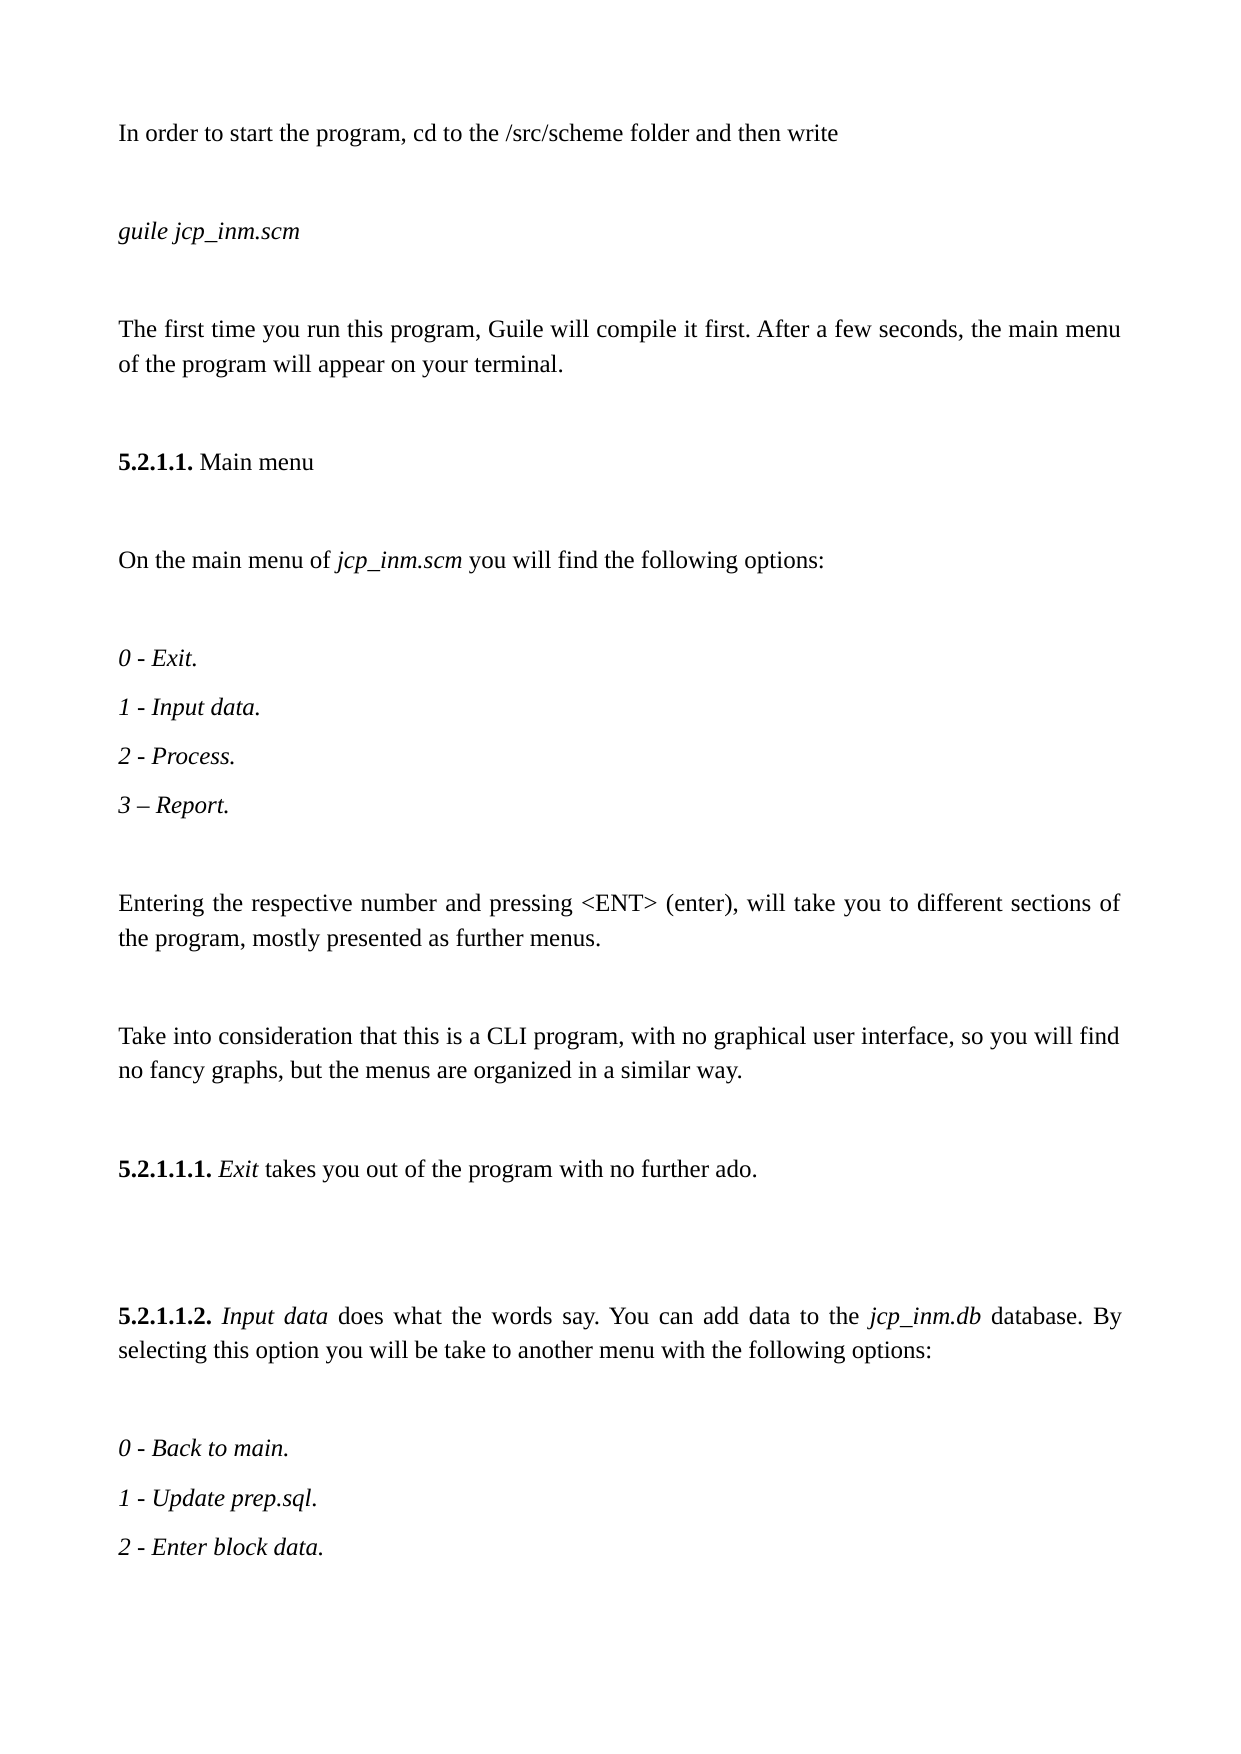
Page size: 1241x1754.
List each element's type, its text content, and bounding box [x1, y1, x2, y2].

text 0 - Back to main. [118, 1433, 1122, 1462]
text On the main menu of jcp_inm.scm you will find the following options: [118, 545, 1122, 574]
text 5.2.1.1.1. Exit takes you out of the program with no further ado. [118, 1154, 1122, 1182]
text 1 - Input data. [118, 692, 1122, 721]
text 1 - Update prep.sql. [118, 1483, 1122, 1511]
text In order to start the program, cd to the /src/scheme folder and then write [118, 118, 1122, 147]
text 5.2.1.1. Main menu [118, 447, 1122, 476]
text The first time you run this program, Guile will compile it first. After a few seconds, the main menu of the program will appear on your terminal. [118, 314, 1122, 378]
text Entering the respective number and pressing <ENT> (enter), will take you to different sections of the program, mostly presented as further menus. [118, 888, 1122, 952]
text 0 - Exit. [118, 643, 1122, 672]
text 2 - Process. [118, 741, 1122, 770]
text Take into consideration that this is a CLI program, with no graphical user interface, so you will find no fancy graphs, but the menus are organized in a similar way. [118, 1021, 1122, 1084]
text 5.2.1.1.2. Input data does what the words say. You can add data to the jcp_inm.db database. By selecting this option you will be take to another menu with the following options: [118, 1301, 1122, 1364]
text 3 – Report. [118, 790, 1122, 819]
text guile jcp_inm.scm [118, 216, 1122, 245]
text 2 - Enter block data. [118, 1532, 1122, 1560]
